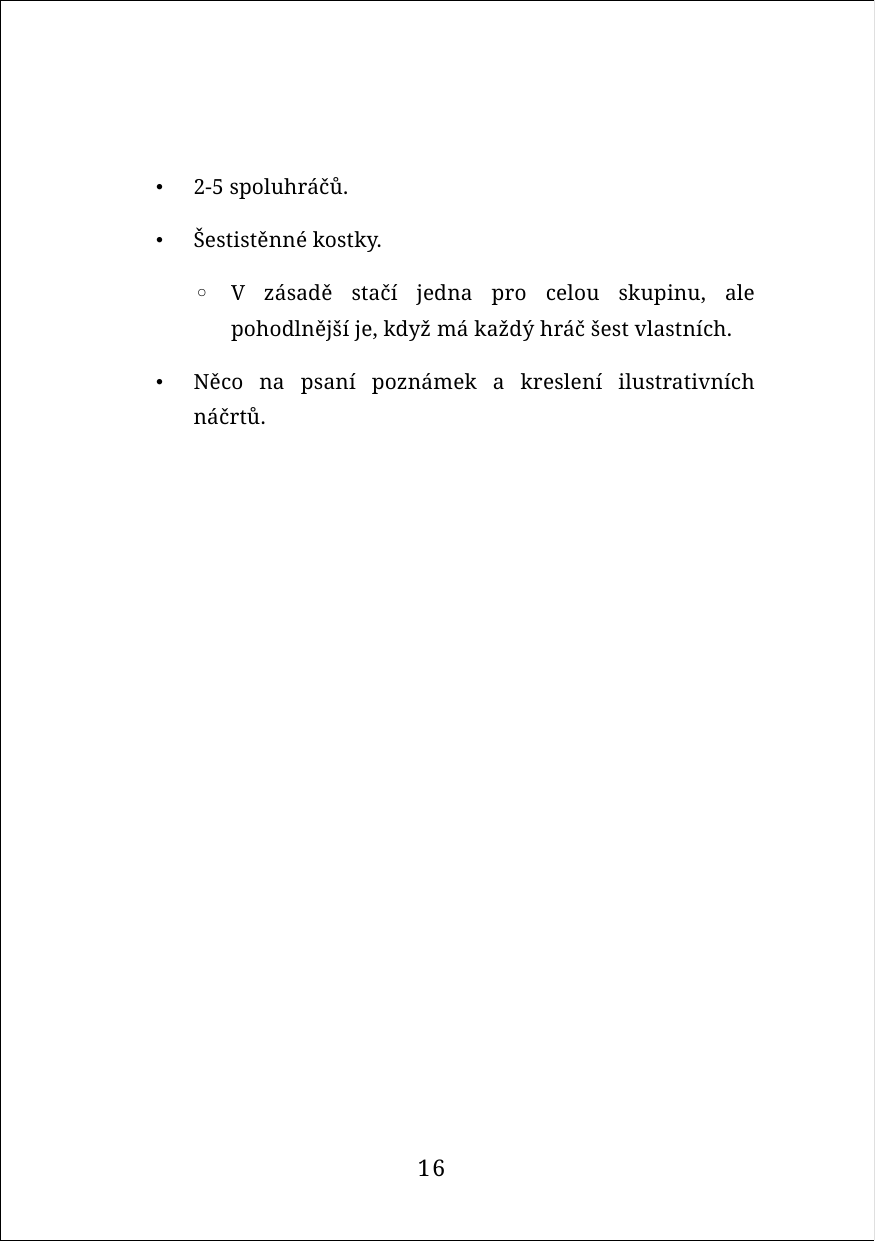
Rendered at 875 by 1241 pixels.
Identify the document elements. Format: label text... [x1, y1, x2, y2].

list Něco na psaní poznámek a kreslení ilustrativních náčrtů. [156, 367, 756, 431]
list 2-5 spoluhráčů. [156, 172, 756, 200]
list Šestistěnné kostky. [156, 225, 756, 253]
list V⁠ zásadě stačí jedna pro celou skupinu, ale pohodlnější je, když má každý hráč šest vlastních. [193, 278, 756, 342]
